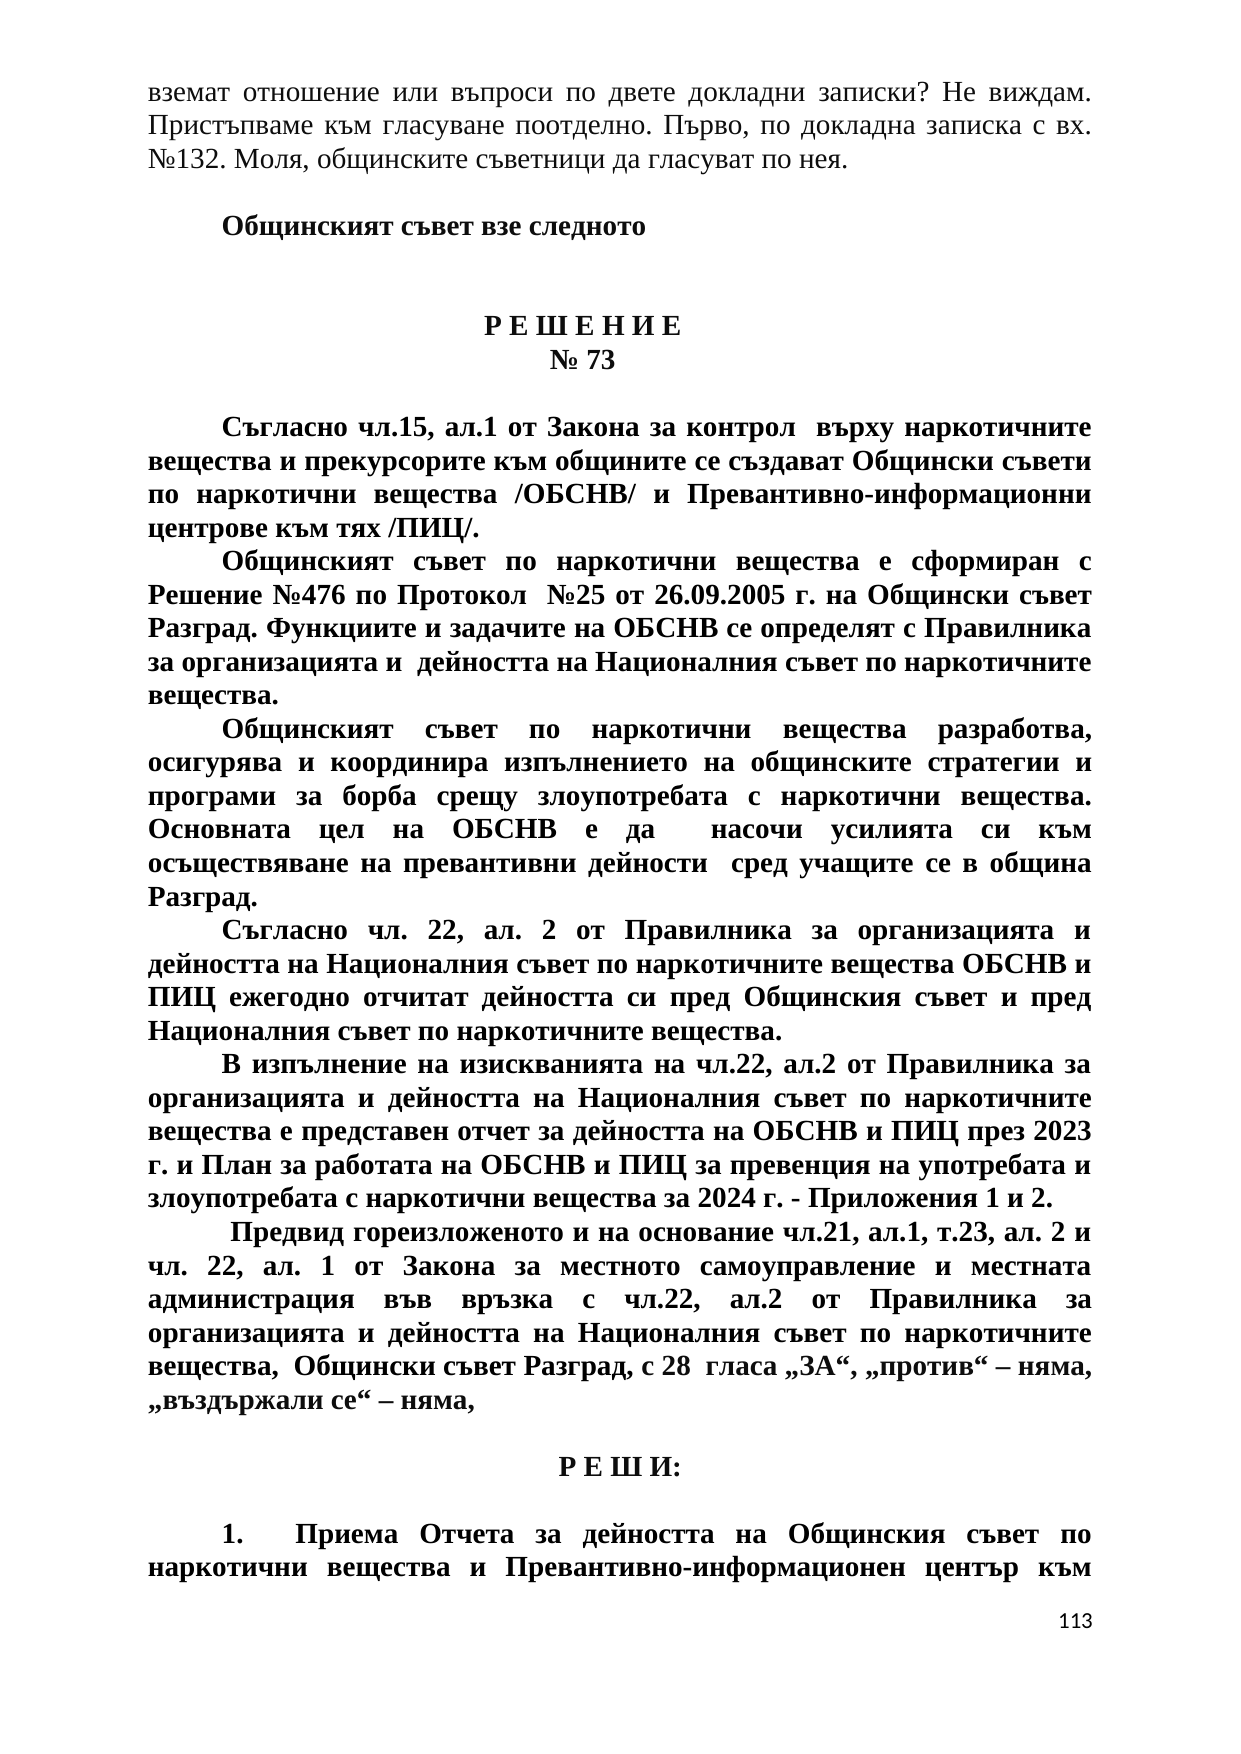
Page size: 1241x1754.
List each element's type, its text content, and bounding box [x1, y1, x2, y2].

text Предвид гореизложеното и на основание чл.21, ал.1, т.23, ал. 2 и чл. 22, ал. 1 от Закона за местното самоуправление и местната администрация във връзка с чл.22, ал.2 от Правилника за организацията и дейността на Националния съвет по наркотичните вещества, Общински съвет Разград, с 28 гласа „ЗА“, „против“ – няма, „въздържали се“ – няма, [148, 1214, 1093, 1415]
text В изпълнение на изискванията на чл.22, ал.2 от Правилника за организацията и дейността на Националния съвет по наркотичните вещества е представен отчет за дейността на ОБСНВ и ПИЦ през 2023 г. и План за работата на ОБСНВ и ПИЦ за превенция на употребата и злоупотребата с наркотични вещества за 2024 г. - Приложения 1 и 2. [148, 1046, 1093, 1214]
text вземат отношение или въпроси по двете докладни записки? Не виждам. Пристъпваме към гласуване поотделно. Първо, по докладна записка с вх.№132. Моля, общинските съветници да гласуват по нея. [148, 74, 1093, 174]
text Р Е Ш Е Н И Е [148, 308, 1093, 342]
list Приема Отчета за дейността на Общинския съвет по наркотични вещества и Превантивно-информационен център към [148, 1516, 1093, 1583]
text Съгласно чл. 22, ал. 2 от Правилника за организацията и дейността на Националния съвет по наркотичните вещества ОБСНВ и ПИЦ ежегодно отчитат дейността си пред Общинския съвет и пред Националния съвет по наркотичните вещества. [148, 912, 1093, 1046]
text Общинският съвет взе следното [148, 208, 1093, 241]
text № 73 [148, 342, 1093, 376]
text Съгласно чл.15, ал.1 от Закона за контрол върху наркотичните вещества и прекурсорите към общините се създават Общински съвети по наркотични вещества /ОБСНВ/ и Превантивно-информационни центрове към тях /ПИЦ/. [148, 409, 1093, 543]
text Общинският съвет по наркотични вещества разработва, осигурява и координира изпълнението на общинските стратегии и програми за борба срещу злоупотребата с наркотични вещества. Основната цел на ОБСНВ е да насочи усилията си към осъществяване на превантивни дейности сред учащите се в община Разград. [148, 711, 1093, 912]
text Р Е Ш И: [148, 1449, 1093, 1482]
text Общинският съвет по наркотични вещества е сформиран с Решение №476 по Протокол №25 от 26.09.2005 г. на Общински съвет Разград. Функциите и задачите на ОБСНВ се определят с Правилника за организацията и дейността на Националния съвет по наркотичните вещества. [148, 543, 1093, 711]
